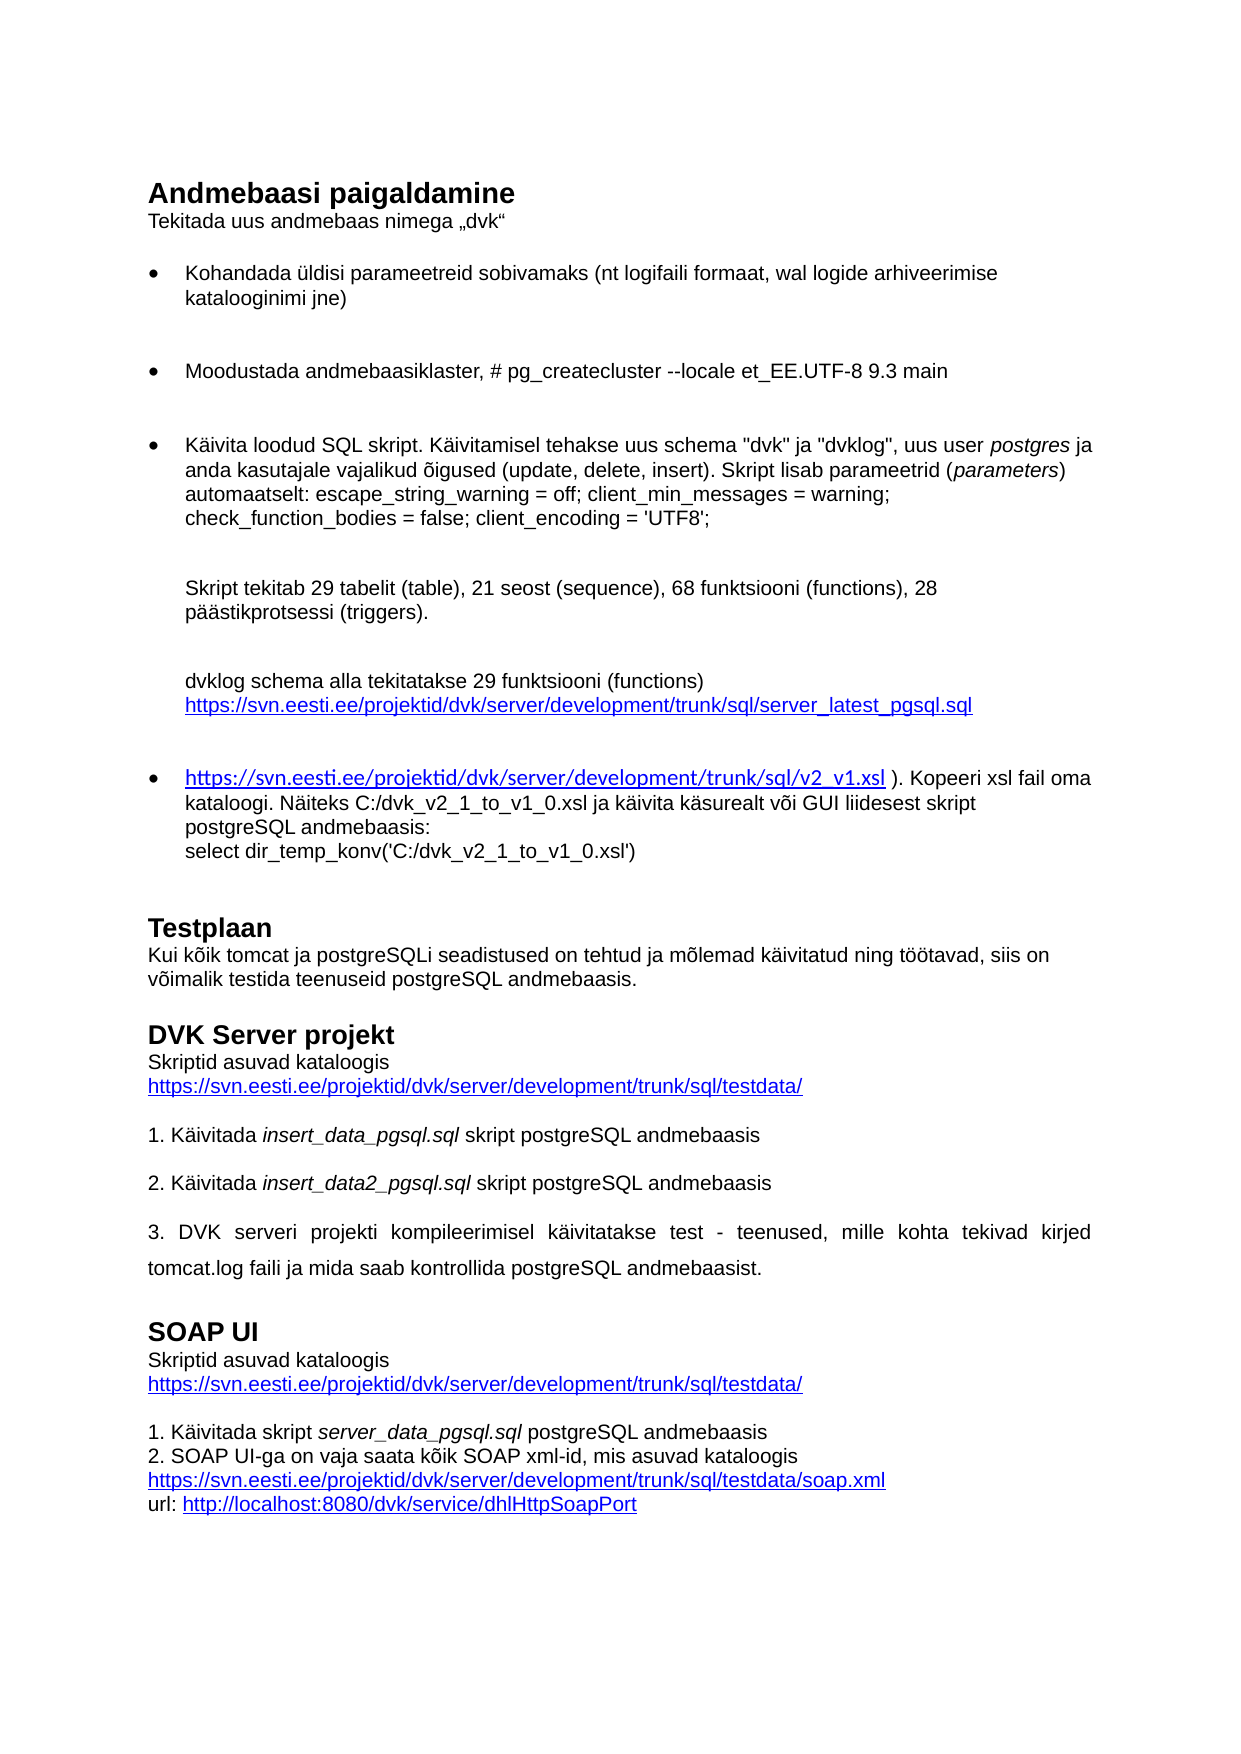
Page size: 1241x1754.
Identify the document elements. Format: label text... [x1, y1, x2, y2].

text https://svn.eesti.ee/projektid/dvk/server/development/trunk/sql/testdata/ [148, 1074, 1093, 1098]
text Skript tekitab 29 tabelit (table), 21 seost (sequence), 68 funktsiooni (functions), 28 päästikprotsessi (triggers). [185, 576, 1093, 623]
text SOAP UI [148, 1316, 1093, 1348]
text DVK Server projekt [148, 1019, 1093, 1050]
text Skriptid asuvad kataloogis [148, 1050, 1093, 1074]
text Skriptid asuvad kataloogis [148, 1348, 1093, 1372]
text 2. Käivitada insert_data2_pgsql.sql skript postgreSQL andmebaasis [148, 1171, 1093, 1195]
list Moodustada andmebaasiklaster, # pg_createcluster --locale et_EE.UTF-8 9.3 main [148, 356, 1093, 384]
text https://svn.eesti.ee/projektid/dvk/server/development/trunk/sql/testdata/soap.xml [148, 1468, 1093, 1492]
list Kohandada üldisi parameetreid sobivamaks (nt logifaili formaat, wal logide arhiveerimise katalooginimi jne) [148, 258, 1093, 310]
text url: http://localhost:8080/dvk/service/dhlHttpSoapPort [148, 1492, 1093, 1516]
text https://svn.eesti.ee/projektid/dvk/server/development/trunk/sql/testdata/ [148, 1372, 1093, 1396]
text Andmebaasi paigaldamine [148, 176, 1093, 209]
text 1. Käivitada insert_data_pgsql.sql skript postgreSQL andmebaasis [148, 1123, 1093, 1147]
text Kui kõik tomcat ja postgreSQLi seadistused on tehtud ja mõlemad käivitatud ning töötavad, siis on võimalik testida teenuseid postgreSQL andmebaasis. [148, 943, 1093, 991]
text dvklog schema alla tekitatakse 29 funktsiooni (functions) https://svn.eesti.ee/projektid/dvk/server/development/trunk/sql/server_latest_pgsql.sql [185, 669, 1093, 717]
list Käivita loodud SQL skript. Käivitamisel tehakse uus schema "dvk" ja "dvklog", uus user postgres ja anda kasutajale vajalikud õigused (update, delete, insert). Skript lisab parameetrid (parameters) automaatselt: escape_string_warning = off; client_min_messages = warning; check_function_bodies = false; client_encoding = 'UTF8'; [148, 430, 1093, 530]
list https://svn.eesti.ee/projektid/dvk/server/development/trunk/sql/v2_v1.xsl ). Kopeeri xsl fail oma kataloogi. Näiteks C:/dvk_v2_1_to_v1_0.xsl ja käivita käsurealt või GUI liidesest skript postgreSQL andmebaasis: select dir_temp_konv('C:/dvk_v2_1_to_v1_0.xsl') [148, 763, 1093, 863]
text Testplaan [148, 912, 1093, 943]
text 2. SOAP UI-ga on vaja saata kõik SOAP xml-id, mis asuvad kataloogis [148, 1444, 1093, 1468]
text 1. Käivitada skript server_data_pgsql.sql postgreSQL andmebaasis [148, 1420, 1093, 1444]
text 3. DVK serveri projekti kompileerimisel käivitatakse test - teenused, mille kohta tekivad kirjed tomcat.log faili ja mida saab kontrollida postgreSQL andmebaasist. [148, 1219, 1093, 1279]
text Tekitada uus andmebaas nimega „dvk“ [148, 209, 1093, 233]
